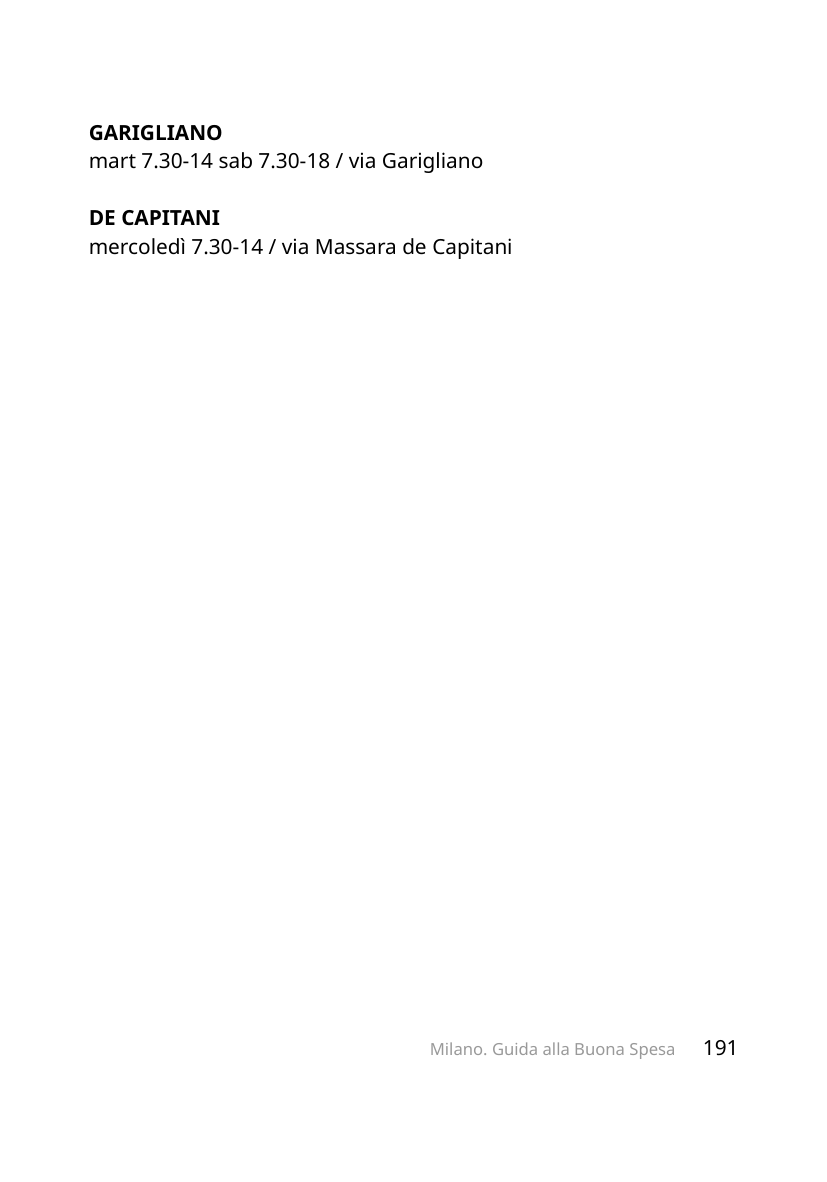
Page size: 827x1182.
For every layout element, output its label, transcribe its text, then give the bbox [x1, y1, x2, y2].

text DE CAPITANI [88, 203, 738, 232]
text mart 7.30-14 sab 7.30-18 / via Garigliano [88, 147, 738, 175]
text GARIGLIANO [88, 118, 738, 147]
text mercoledì 7.30-14 / via Massara de Capitani [88, 232, 738, 260]
